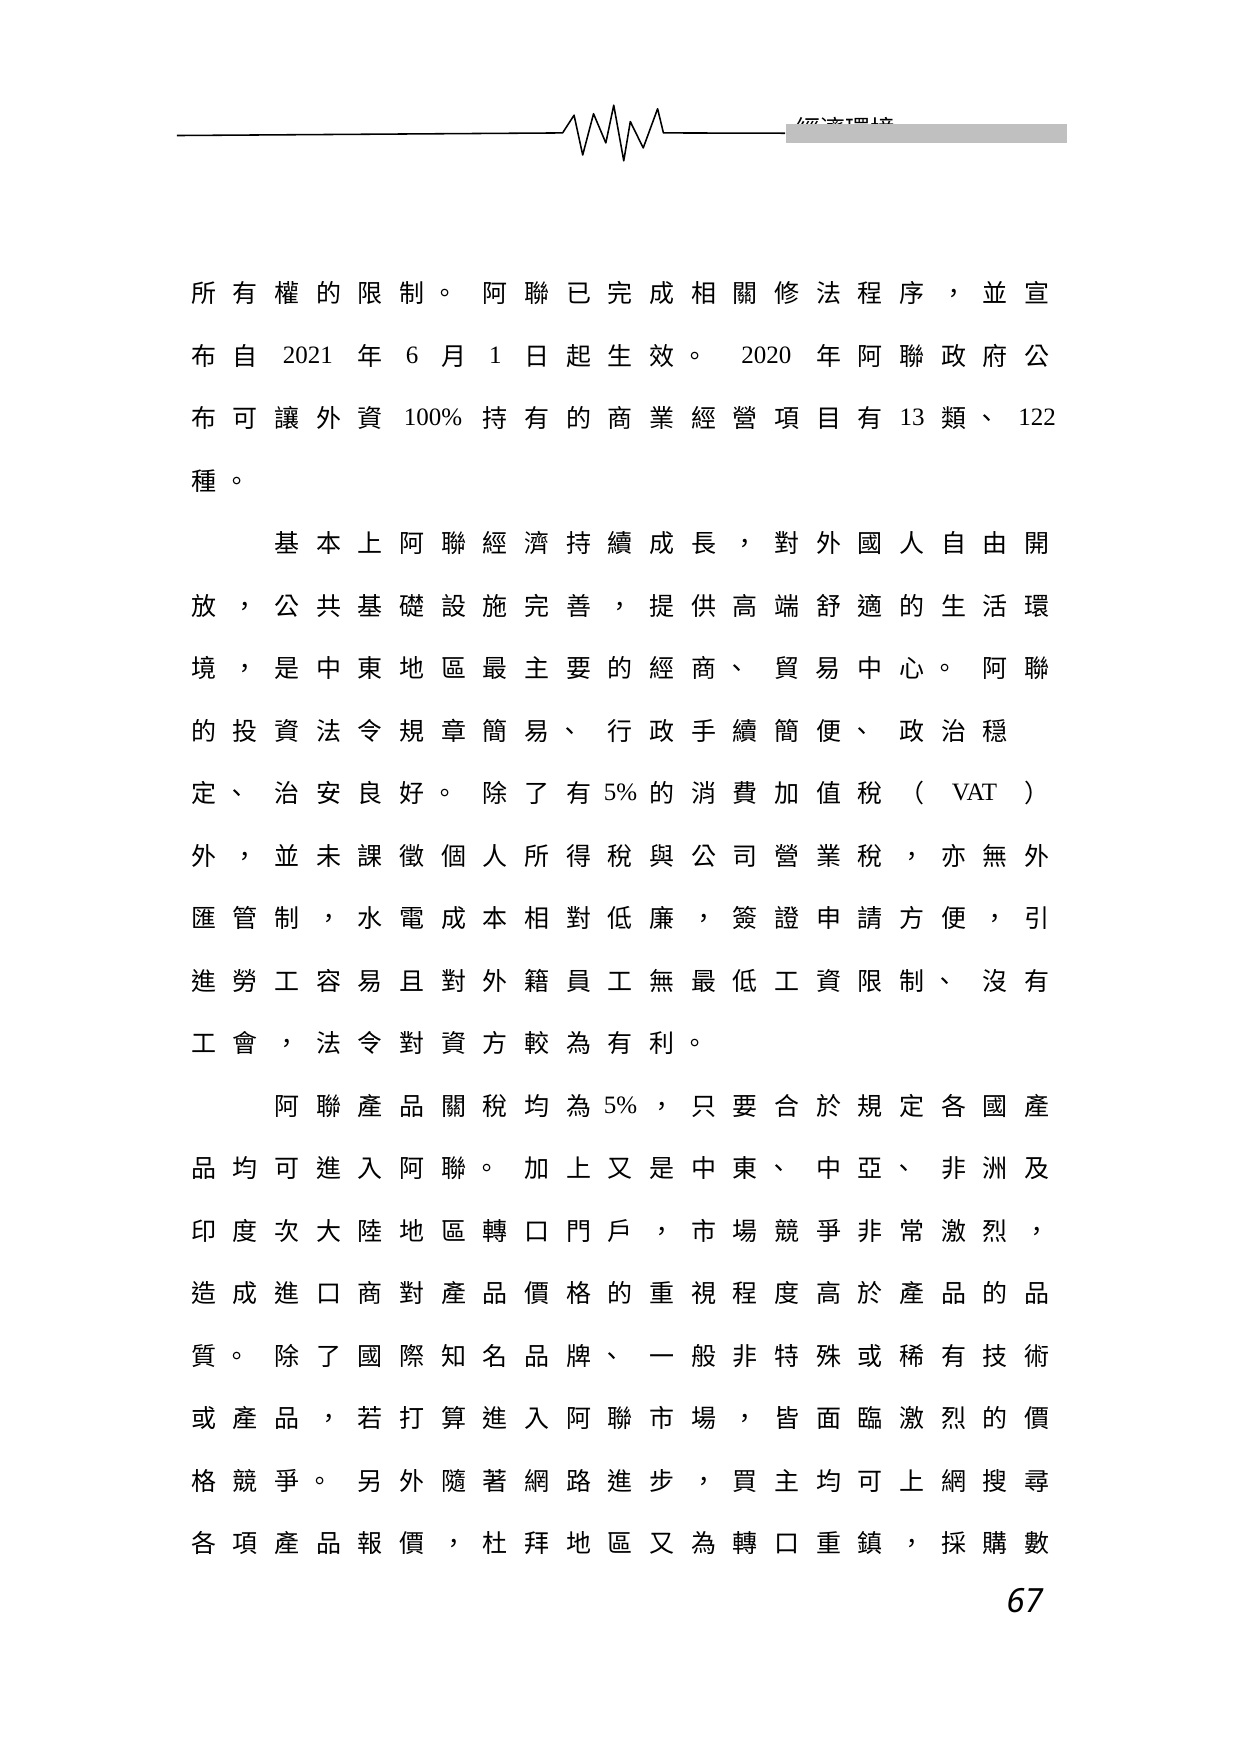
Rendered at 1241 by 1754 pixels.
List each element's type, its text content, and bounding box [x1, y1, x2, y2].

text 阿聯產品關稅均為5%，只要合於規定各國產品均可進入阿聯。加上又是中東、中亞、非洲及印度次大陸地區轉口門戶，市場競爭非常激烈，造成進口商對產品價格的重視程度高於產品的品質。除了國際知名品牌、一般非特殊或稀有技術或產品，若打算進入阿聯市場，皆面臨激烈的價格競爭。另外隨著網路進步，買主均可上網搜尋各項產品報價，杜拜地區又為轉口重鎮，採購數 [183, 1063, 1058, 1563]
text 基本上阿聯經濟持續成長，對外國人自由開放，公共基礎設施完善，提供高端舒適的生活環境，是中東地區最主要的經商、貿易中心。阿聯的投資法令規章簡易、行政手續簡便、政治穏定、治安良好。除了有5%的消費加值稅（VAT）外，並未課徵個人所得稅與公司營業稅，亦無外匯管制，水電成本相對低廉，簽證申請方便，引進勞工容易且對外籍員工無最低工資限制、沒有工會，法令對資方較為有利。 [183, 500, 1058, 1063]
text 所有權的限制。阿聯已完成相關修法程序，並宣布自2021年6月1日起生效。2020年阿聯政府公布可讓外資100%持有的商業經營項目有13類、122種。 [183, 250, 1058, 500]
